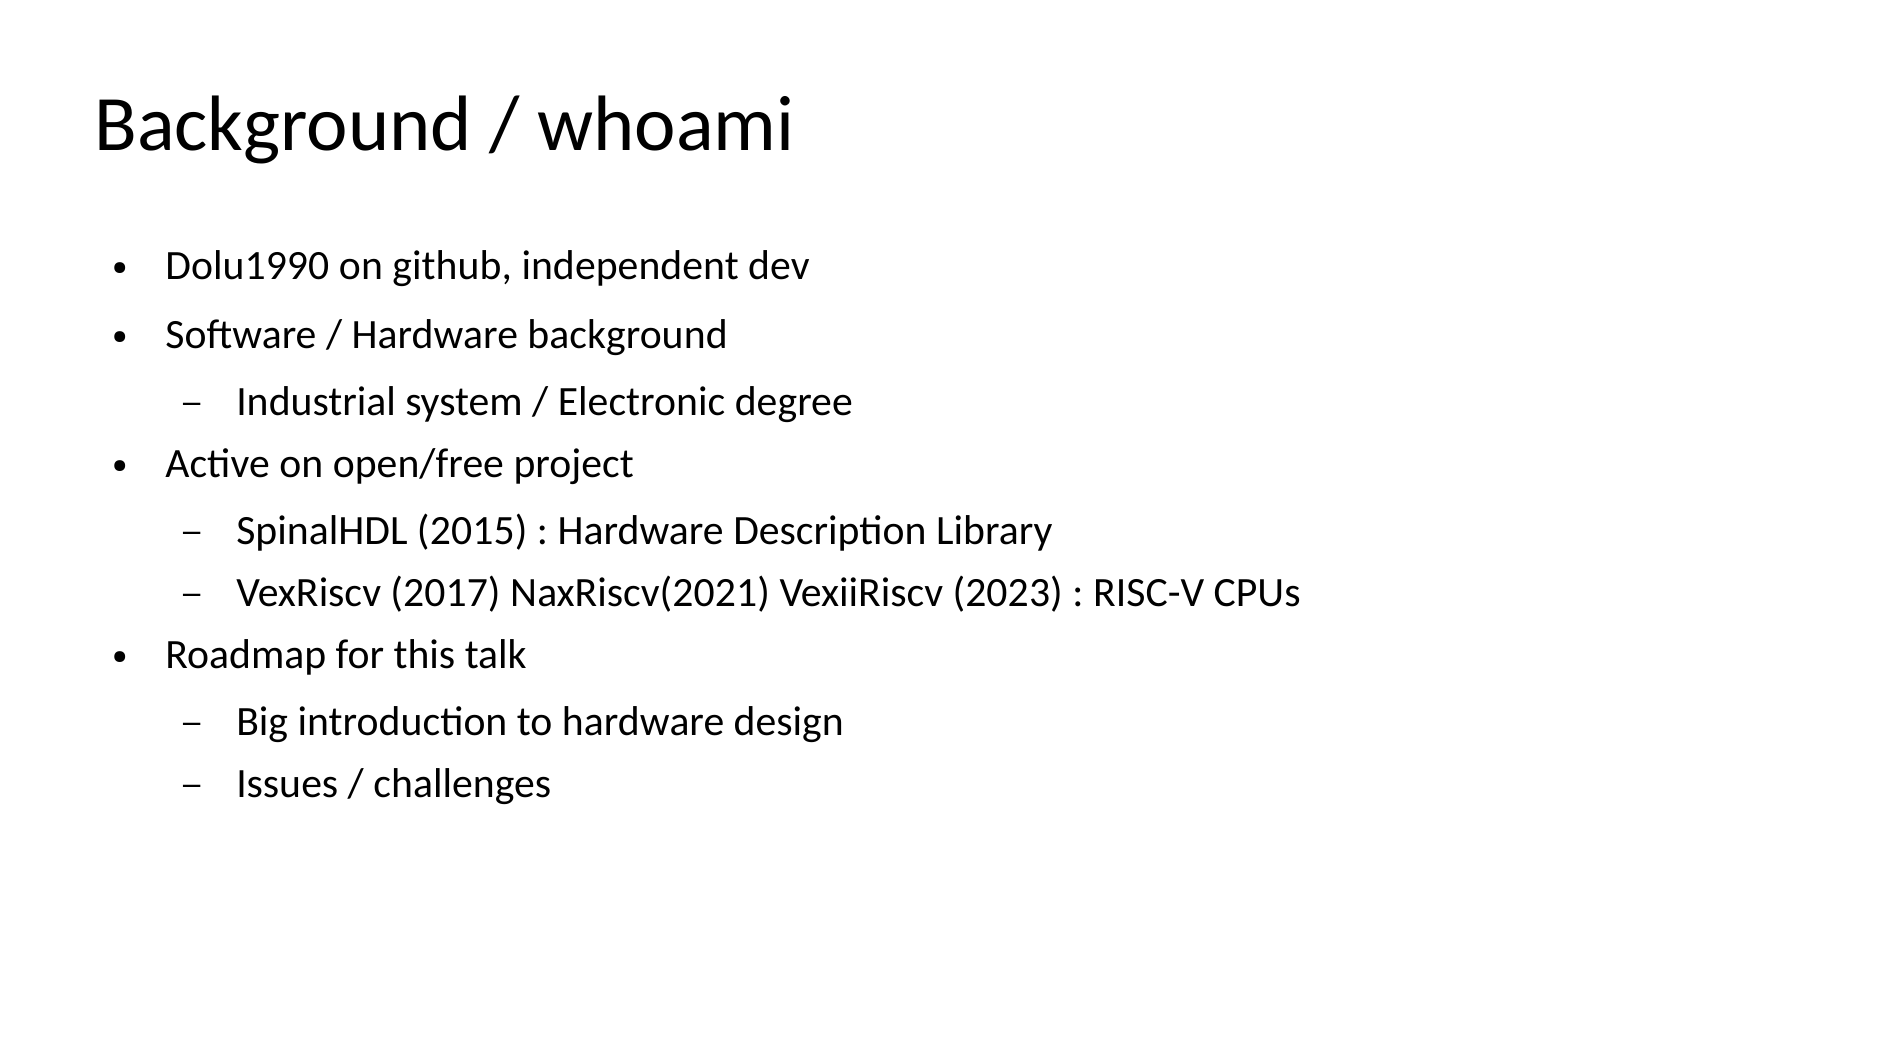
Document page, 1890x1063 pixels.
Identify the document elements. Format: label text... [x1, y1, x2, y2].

list Dolu1990 on github, independent dev Software / Hardware background Industrial system / Electronic degree Active on open/free project SpinalHDL (2015) : Hardware Description Library VexRiscv (2017) NaxRiscv(2021) VexiiRiscv (2023) : RISC-V CPUs Roadmap for this talk Big introduction to hardware design Issues / challenges [94, 248, 1890, 1063]
title Background / whoami [94, 42, 1796, 220]
